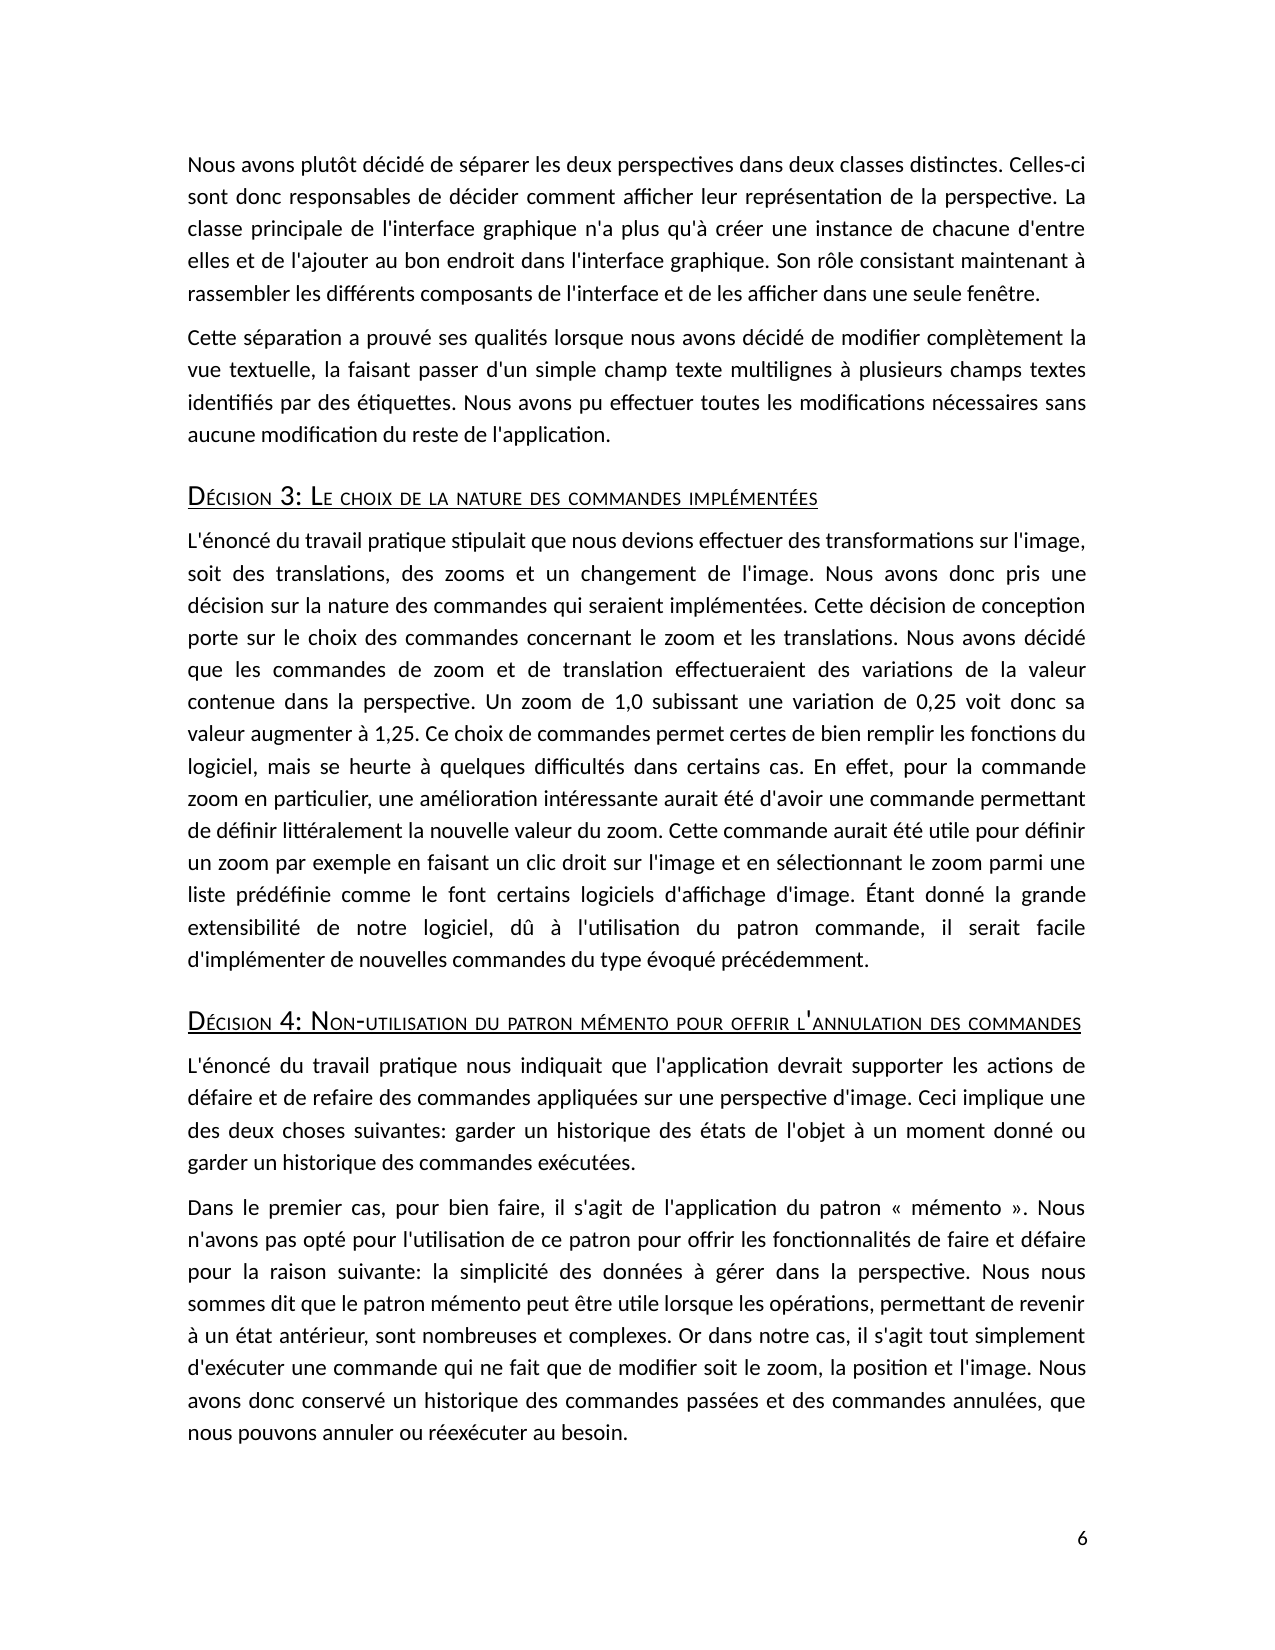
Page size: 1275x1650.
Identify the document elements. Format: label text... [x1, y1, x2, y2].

subtitle Décision 4: Non-utilisation du patron mémento pour offrir l'annulation des commandes [187, 1002, 1087, 1038]
text Cette séparation a prouvé ses qualités lorsque nous avons décidé de modifier complètement la vue textuelle, la faisant passer d'un simple champ texte multilignes à plusieurs champs textes identifiés par des étiquettes. Nous avons pu effectuer toutes les modifications nécessaires sans aucune modification du reste de l'application. [187, 323, 1087, 448]
subtitle Décision 3: Le choix de la nature des commandes implémentées [187, 477, 1087, 513]
text L'énoncé du travail pratique stipulait que nous devions effectuer des transformations sur l'image, soit des translations, des zooms et un changement de l'image. Nous avons donc pris une décision sur la nature des commandes qui seraient implémentées. Cette décision de conception porte sur le choix des commandes concernant le zoom et les translations. Nous avons décidé que les commandes de zoom et de translation effectueraient des variations de la valeur contenue dans la perspective. Un zoom de 1,0 subissant une variation de 0,25 voit donc sa valeur augmenter à 1,25. Ce choix de commandes permet certes de bien remplir les fonctions du logiciel, mais se heurte à quelques difficultés dans certains cas. En effet, pour la commande zoom en particulier, une amélioration intéressante aurait été d'avoir une commande permettant de définir littéralement la nouvelle valeur du zoom. Cette commande aurait été utile pour définir un zoom par exemple en faisant un clic droit sur l'image et en sélectionnant le zoom parmi une liste prédéfinie comme le font certains logiciels d'affichage d'image. Étant donné la grande extensibilité de notre logiciel, dû à l'utilisation du patron commande, il serait facile d'implémenter de nouvelles commandes du type évoqué précédemment. [187, 526, 1087, 973]
text Nous avons plutôt décidé de séparer les deux perspectives dans deux classes distinctes. Celles-ci sont donc responsables de décider comment afficher leur représentation de la perspective. La classe principale de l'interface graphique n'a plus qu'à créer une instance de chacune d'entre elles et de l'ajouter au bon endroit dans l'interface graphique. Son rôle consistant maintenant à rassembler les différents composants de l'interface et de les afficher dans une seule fenêtre. [187, 150, 1087, 307]
text L'énoncé du travail pratique nous indiquait que l'application devrait supporter les actions de défaire et de refaire des commandes appliquées sur une perspective d'image. Ceci implique une des deux choses suivantes: garder un historique des états de l'objet à un moment donné ou garder un historique des commandes exécutées. [187, 1051, 1087, 1176]
text Dans le premier cas, pour bien faire, il s'agit de l'application du patron « mémento ». Nous n'avons pas opté pour l'utilisation de ce patron pour offrir les fonctionnalités de faire et défaire pour la raison suivante: la simplicité des données à gérer dans la perspective. Nous nous sommes dit que le patron mémento peut être utile lorsque les opérations, permettant de revenir à un état antérieur, sont nombreuses et complexes. Or dans notre cas, il s'agit tout simplement d'exécuter une commande qui ne fait que de modifier soit le zoom, la position et l'image. Nous avons donc conservé un historique des commandes passées et des commandes annulées, que nous pouvons annuler ou réexécuter au besoin. [187, 1193, 1087, 1446]
